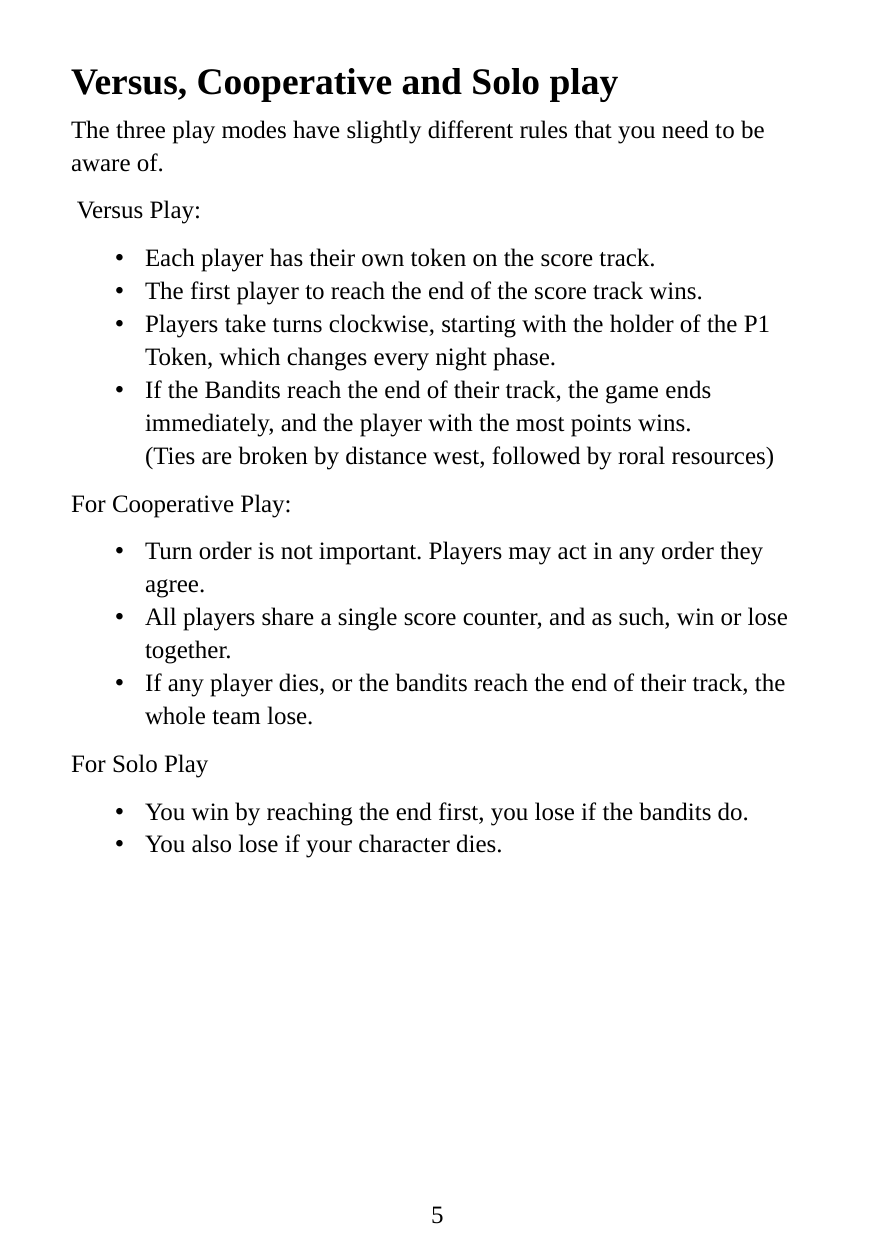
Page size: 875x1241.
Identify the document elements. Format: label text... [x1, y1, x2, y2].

list You win by reaching the end first, you lose if the bandits do. [115, 797, 803, 825]
list All players share a single score counter, and as such, win or lose together. [115, 602, 803, 664]
text The three play modes have slightly different rules that you need to be aware of. [71, 115, 803, 176]
text Versus Play: [71, 195, 803, 224]
list Turn order is not important. Players may act in any order they agree. [115, 536, 803, 598]
list Each player has their own token on the score track. [115, 243, 803, 272]
list If the Bandits reach the end of their track, the game ends immediately, and the player with the most points wins. (Ties are broken by distance west, followed by roral resources) [115, 375, 803, 470]
list The first player to reach the end of the score track wins. [115, 276, 803, 305]
list If any player dies, or the bandits reach the end of their track, the whole team lose. [115, 668, 803, 730]
subtitle Versus, Cooperative and Solo play [71, 59, 803, 102]
list Players take turns clockwise, starting with the holder of the P1 Token, which changes every night phase. [115, 309, 803, 371]
list You also lose if your character dies. [115, 829, 803, 858]
text For Solo Play [71, 749, 803, 778]
text For Cooperative Play: [71, 489, 803, 517]
